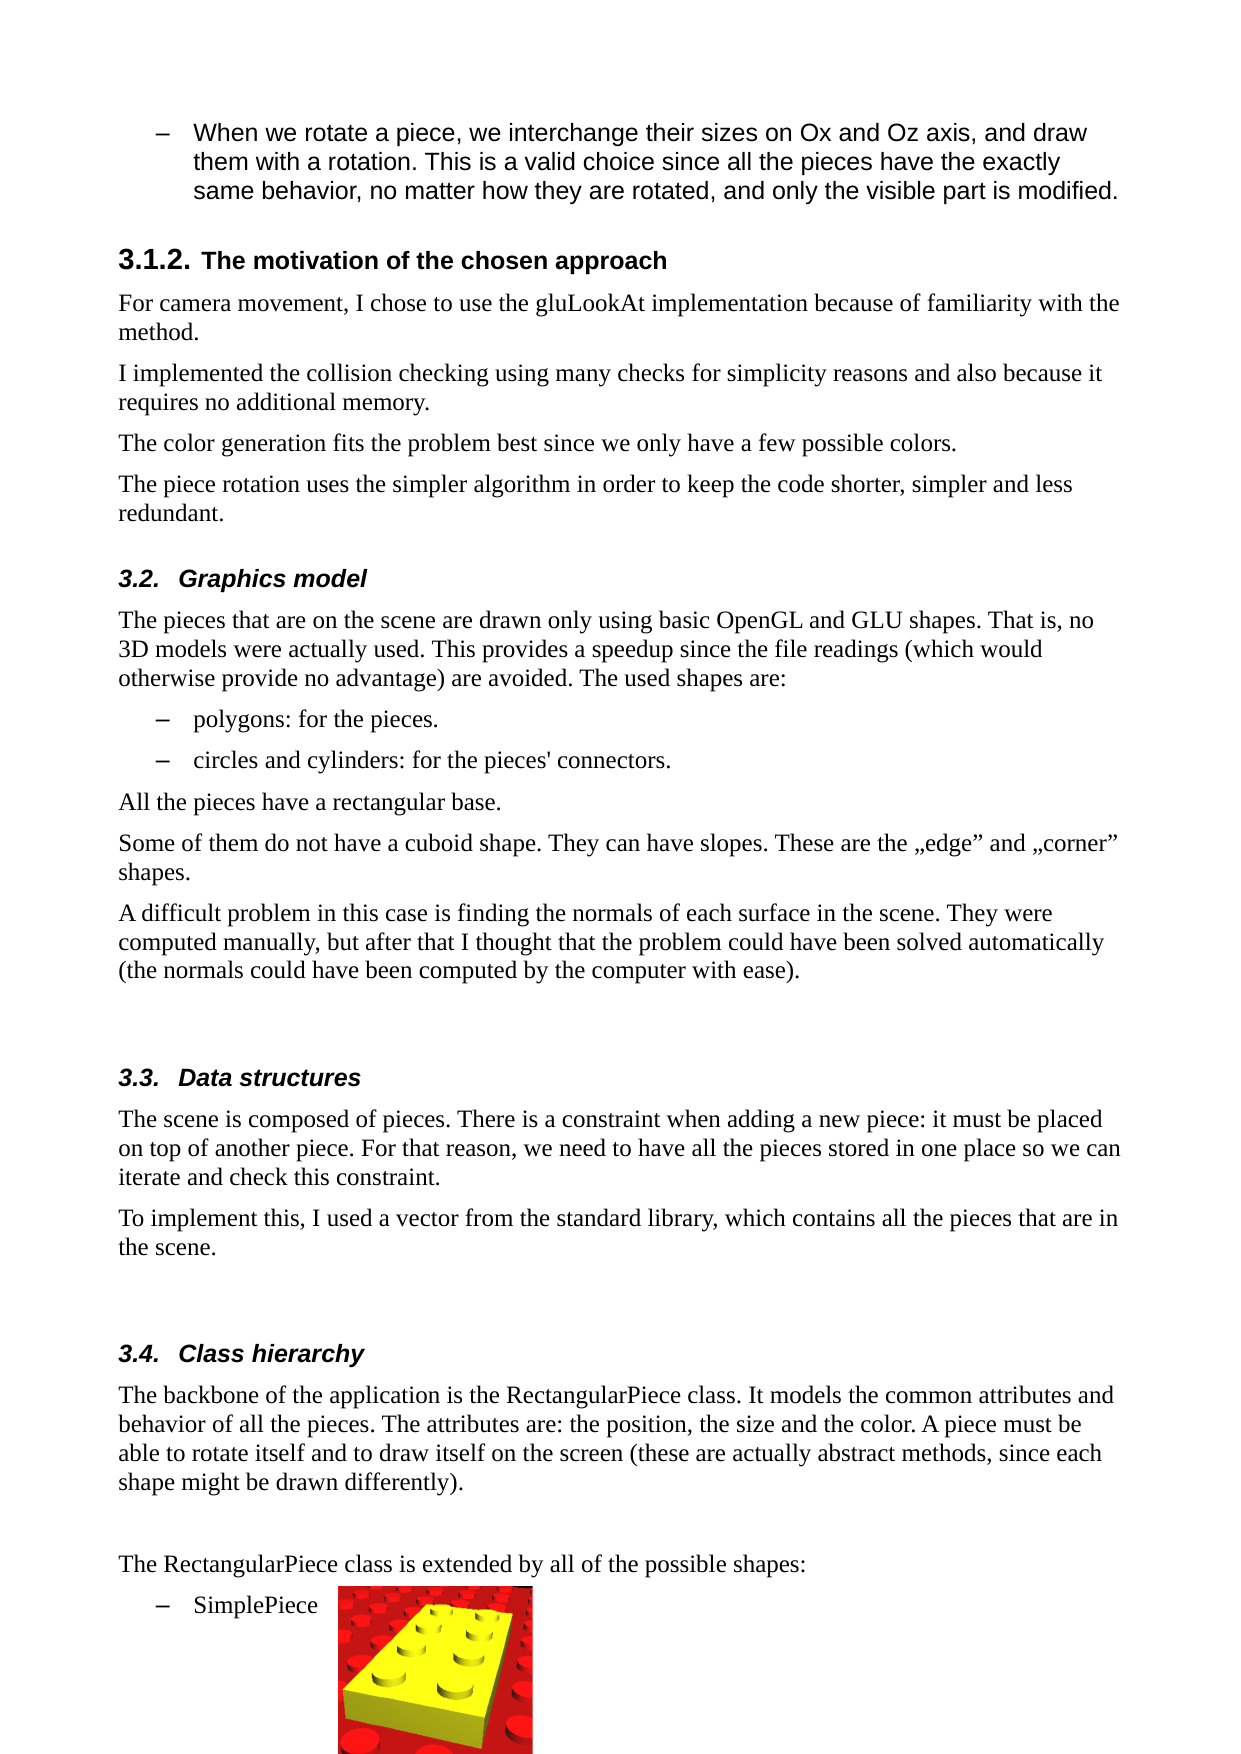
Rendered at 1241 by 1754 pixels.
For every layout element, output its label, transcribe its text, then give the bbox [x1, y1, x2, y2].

picture [338, 1586, 533, 1754]
text The pieces that are on the scene are drawn only using basic OpenGL and GLU shapes. That is, no 3D models were actually used. This provides a speedup since the file readings (which would otherwise provide no advantage) are avoided. The used shapes are: [118, 606, 1122, 692]
subtitle The motivation of the chosen approach [118, 242, 1122, 276]
subtitle Class hierarchy [118, 1339, 1122, 1368]
subtitle Graphics model [118, 564, 1122, 593]
text To implement this, I used a vector from the standard library, which contains all the pieces that are in the scene. [118, 1203, 1122, 1261]
subtitle Data structures [118, 1063, 1122, 1092]
text All the pieces have a rectangular base. [118, 787, 1122, 816]
list SimplePiece [156, 1591, 338, 1619]
text Some of them do not have a cuboid shape. They can have slopes. These are the „edge” and „corner” shapes. [118, 828, 1122, 886]
list When we rotate a piece, we interchange their sizes on Ox and Oz axis, and draw them with a rotation. This is a valid choice since all the pieces have the exactly same behavior, no matter how they are rotated, and only the visible part is modified. [156, 118, 1122, 204]
list polygons: for the pieces. [156, 704, 1122, 733]
text The color generation fits the problem best since we only have a few possible colors. [118, 428, 1122, 457]
list [533, 1591, 1122, 1619]
text The backbone of the application is the RectangularPiece class. It models the common attributes and behavior of all the pieces. The attributes are: the position, the size and the color. A piece must be able to rotate itself and to draw itself on the screen (these are actually abstract methods, since each shape might be drawn differently). [118, 1381, 1122, 1496]
text The RectangularPiece class is extended by all of the possible shapes: [118, 1549, 1122, 1578]
text A difficult problem in this case is finding the normals of each surface in the scene. They were computed manually, but after that I thought that the problem could have been solved automatically (the normals could have been computed by the computer with ease). [118, 898, 1122, 984]
text For camera movement, I chose to use the gluLookAt implementation because of familiarity with the method. [118, 288, 1122, 346]
text The piece rotation uses the simpler algorithm in order to keep the code shorter, simpler and less redundant. [118, 469, 1122, 527]
text I implemented the collision checking using many checks for simplicity reasons and also because it requires no additional memory. [118, 358, 1122, 416]
text The scene is composed of pieces. There is a constraint when adding a new piece: it must be placed on top of another piece. For that reason, we need to have all the pieces stored in one place so we can iterate and check this constraint. [118, 1104, 1122, 1191]
list circles and cylinders: for the pieces' connectors. [156, 746, 1122, 774]
